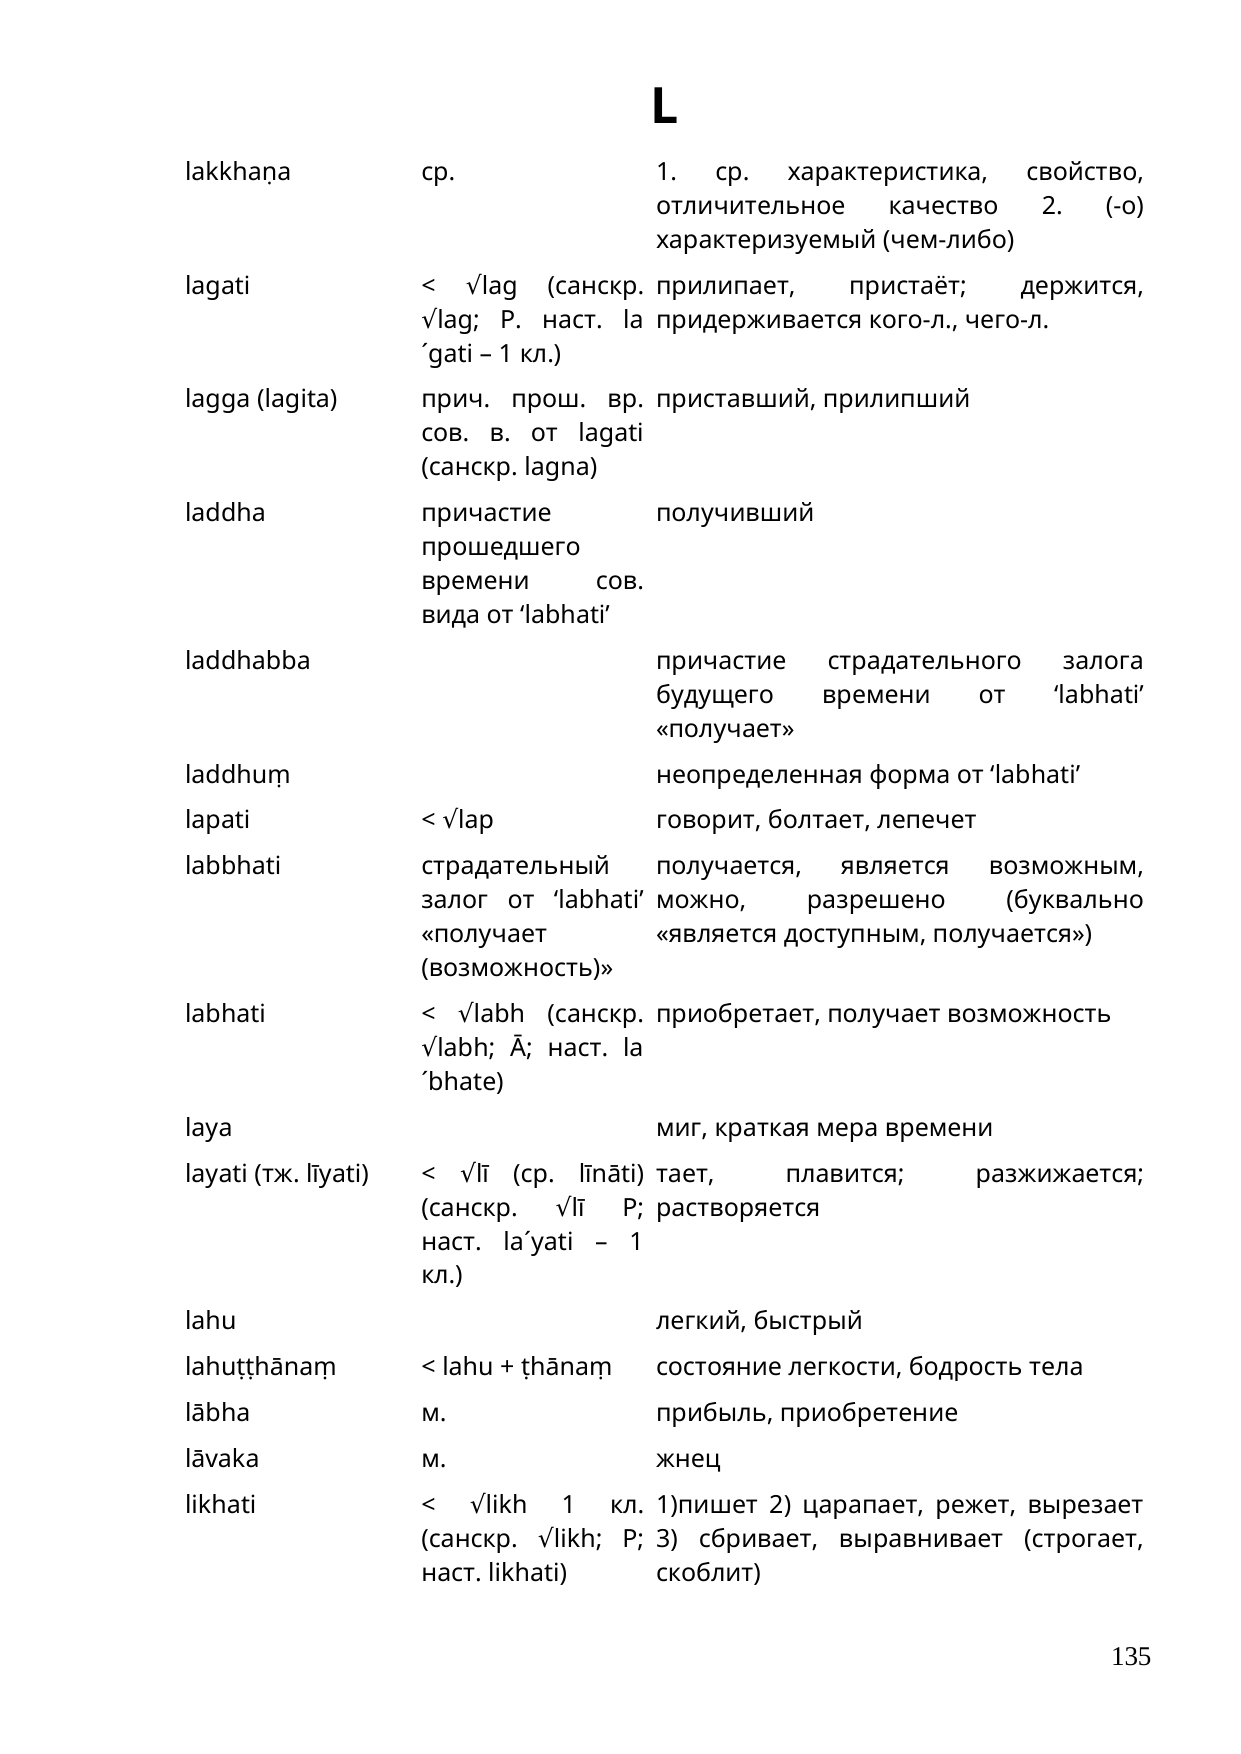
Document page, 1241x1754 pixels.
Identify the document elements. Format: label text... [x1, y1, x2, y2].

table_cell [415, 1297, 650, 1343]
table_cell миг, краткая мера времени [650, 1104, 1150, 1149]
table_cell м. [415, 1435, 650, 1481]
table_cell lābha [179, 1389, 415, 1435]
table_cell lagati [179, 262, 415, 375]
table_cell 1)пишет 2) царапает, режет, вырезает 3) сбривает, выравнивает (строгает, скоблит) [650, 1481, 1150, 1594]
table_header lakkhaṇa [179, 148, 415, 262]
table_cell lahu [179, 1297, 415, 1343]
table_cell [415, 751, 650, 796]
table_cell laya [179, 1104, 415, 1149]
table_cell [415, 637, 650, 751]
table_cell состояние легкости, бодрость тела [650, 1343, 1150, 1389]
subtitle L [177, 69, 1151, 137]
table_cell likhati [179, 1481, 415, 1594]
table_cell приобретает, получает возможность [650, 990, 1150, 1104]
table_cell lāvaka [179, 1435, 415, 1481]
table_cell страдательный залог от ‘labhati’ «получает (возможность)» [415, 842, 650, 990]
table_cell < √lī (ср. līnāti) (санскр. √lī P; наст. la´yati – 1 кл.) [415, 1150, 650, 1297]
table_cell lagga (lagita) [179, 375, 415, 489]
table_cell laddhabba [179, 637, 415, 751]
table_cell laddhuṃ [179, 751, 415, 796]
table_cell [415, 1104, 650, 1149]
table_cell labhati [179, 990, 415, 1104]
table_cell м. [415, 1389, 650, 1435]
table_cell прич. прош. вр. сов. в. от lagati (санскр. lagna) [415, 375, 650, 489]
table_cell layati (тж. līyati) [179, 1150, 415, 1297]
table_cell тает, плавится; разжижается; растворяется [650, 1150, 1150, 1297]
table_cell приставший, прилипший [650, 375, 1150, 489]
table_cell прилипает, пристаёт; держится, придерживается кого-л., чего-л. [650, 262, 1150, 375]
table_cell < √lag (санскр. √lag; P. наст. la´gati – 1 кл.) [415, 262, 650, 375]
table_cell неопределенная форма от ‘labhati’ [650, 751, 1150, 796]
table_cell прибыль, приобретение [650, 1389, 1150, 1435]
table_cell причастие страдательного залога будущего времени от ‘labhati’ «получает» [650, 637, 1150, 751]
table_cell < √likh 1 кл. (санскр. √likh; P; наст. likhati) [415, 1481, 650, 1594]
table_cell получается, является возможным, можно, разрешено (буквально «является доступным, получается») [650, 842, 1150, 990]
table_cell < √lap [415, 796, 650, 842]
table_cell говорит, болтает, лепечет [650, 796, 1150, 842]
table_header ср. [415, 148, 650, 262]
table_cell laddha [179, 489, 415, 637]
table_cell lapati [179, 796, 415, 842]
table_cell получивший [650, 489, 1150, 637]
table_cell легкий, быстрый [650, 1297, 1150, 1343]
table_cell жнец [650, 1435, 1150, 1481]
table_cell lahuṭṭhānaṃ [179, 1343, 415, 1389]
table_cell причастие прошедшего времени сов. вида от ‘labhati’ [415, 489, 650, 637]
table_cell labbhati [179, 842, 415, 990]
table_cell < √labh (санскр. √labh; Ā; наст. la´bhate) [415, 990, 650, 1104]
table_header 1. ср. характеристика, свойство, отличительное качество 2. (-о) характеризуемый (чем-либо) [650, 148, 1150, 262]
table_cell < lahu + ṭhānaṃ [415, 1343, 650, 1389]
